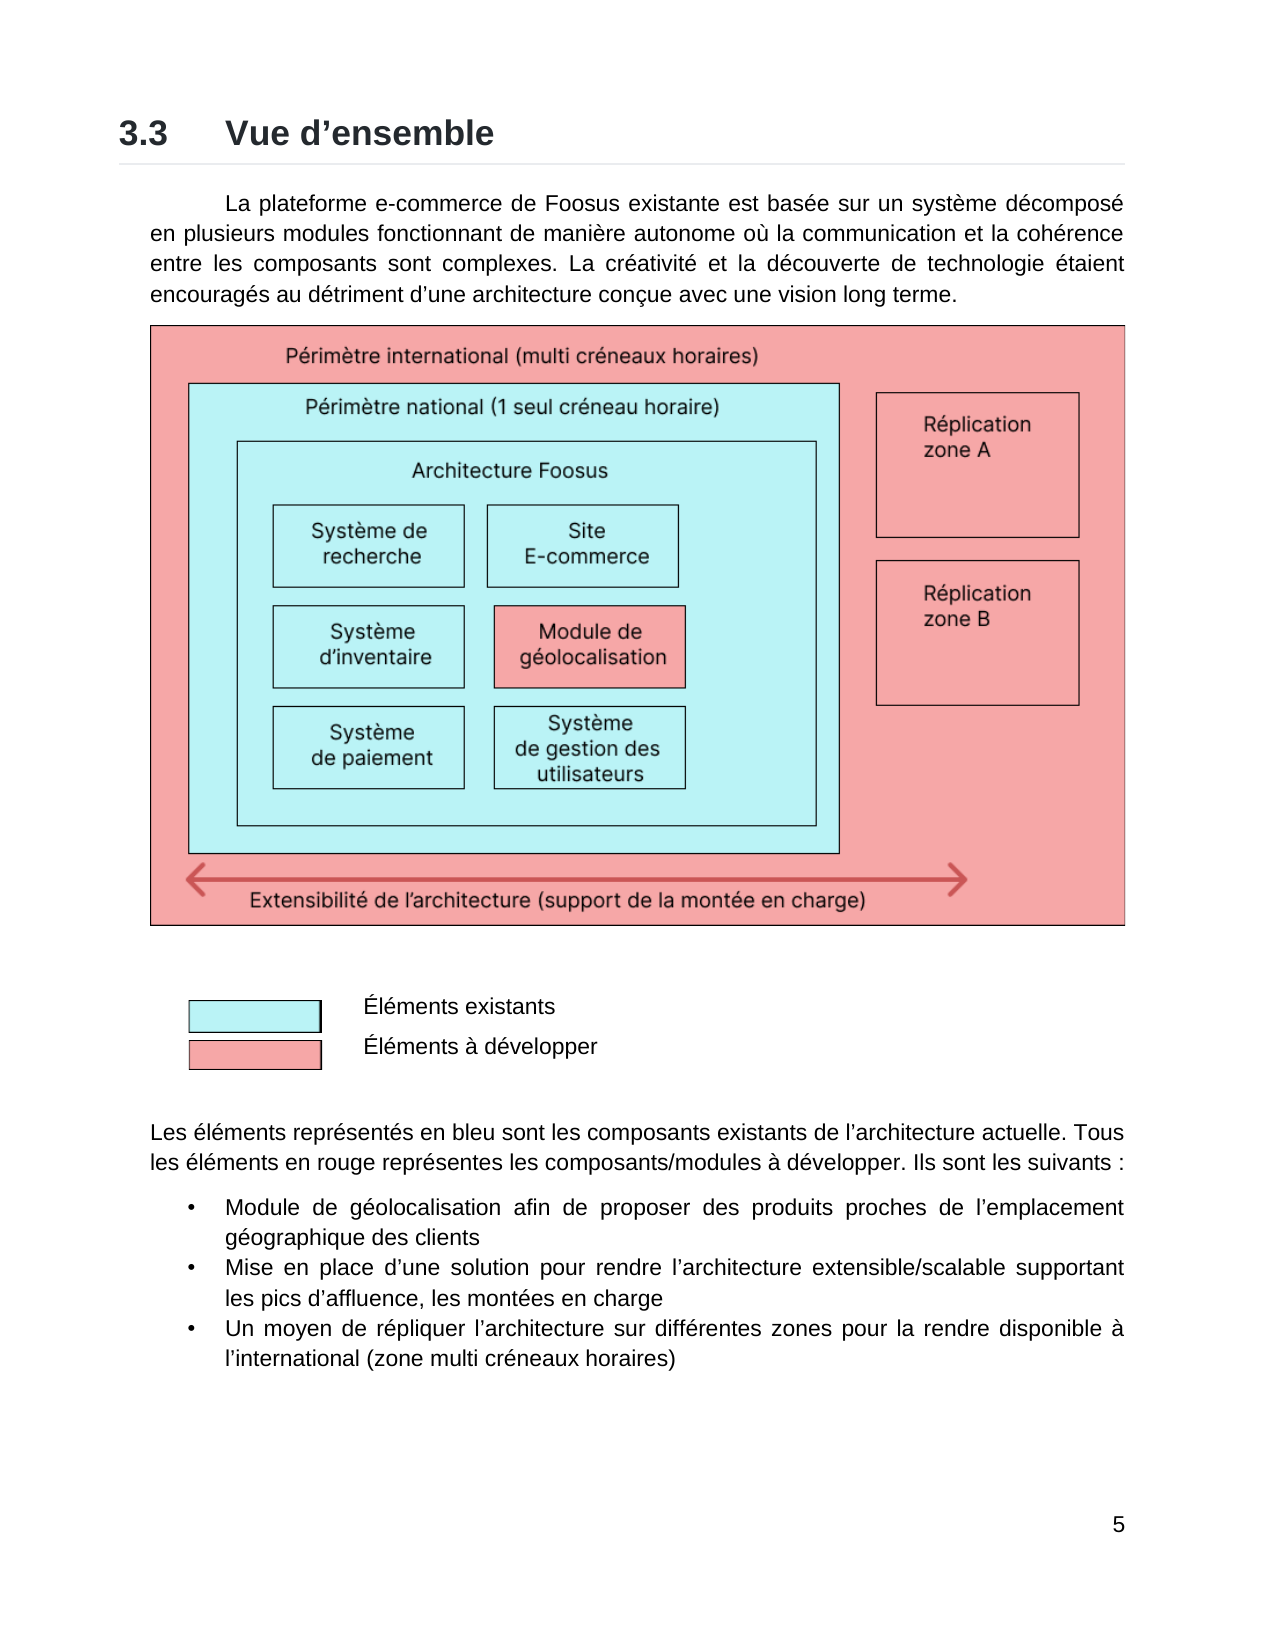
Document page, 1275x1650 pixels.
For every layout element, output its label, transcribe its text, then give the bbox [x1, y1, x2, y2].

list Mise en place d’une solution pour rendre l’architecture extensible/scalable supportant les pics d’affluence, les montées en charge [187, 1254, 1125, 1311]
text La plateforme e-commerce de Foosus existante est basée sur un système décomposé en plusieurs modules fonctionnant de manière autonome où la communication et la cohérence entre les composants sont complexes. La créativité et la découverte de technologie étaient encouragés au détriment d’une architecture conçue avec une vision long terme. [150, 190, 1125, 307]
text Les éléments représentés en bleu sont les composants existants de l’architecture actuelle. Tous les éléments en rouge représentes les composants/modules à développer. Ils sont les suivants : [150, 1119, 1125, 1175]
list Module de géolocalisation afin de proposer des produits proches de l’emplacement géographique des clients [187, 1194, 1125, 1250]
table_header Éléments existants [363, 993, 646, 1033]
table_header [150, 993, 363, 1033]
picture [150, 325, 1125, 926]
picture [188, 1040, 323, 1070]
table_cell [150, 1033, 363, 1074]
subtitle Vue d’ensemble [119, 112, 1125, 163]
table_cell Éléments à développer [363, 1033, 646, 1074]
picture [188, 1000, 322, 1033]
list Un moyen de répliquer l’architecture sur différentes zones pour la rendre disponible à l’international (zone multi créneaux horaires) [187, 1315, 1125, 1371]
